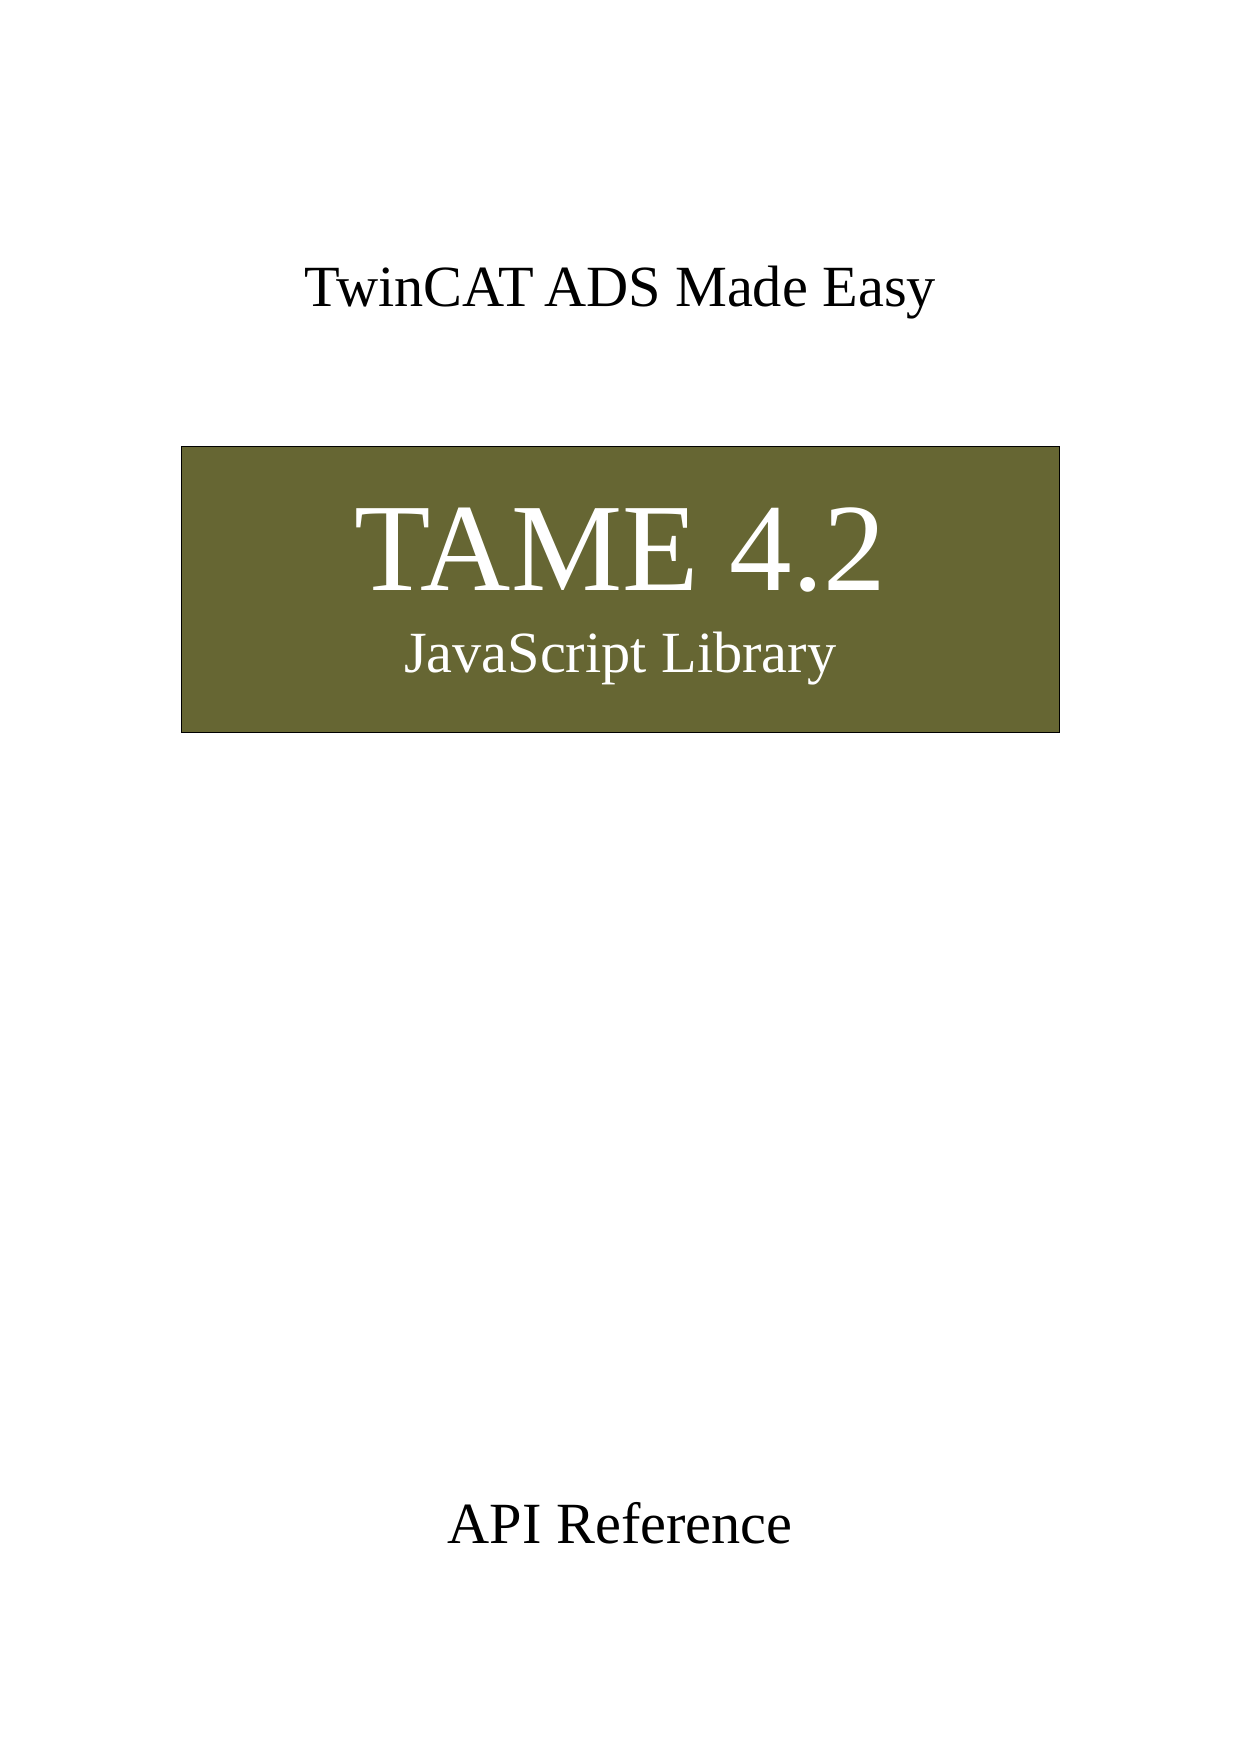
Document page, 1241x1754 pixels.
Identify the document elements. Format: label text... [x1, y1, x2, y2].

text JavaScript Library [190, 618, 1050, 685]
text TwinCAT ADS Made Easy [118, 252, 1122, 319]
text TAME 4.2 [190, 474, 1050, 618]
text API Reference [118, 1488, 1122, 1556]
